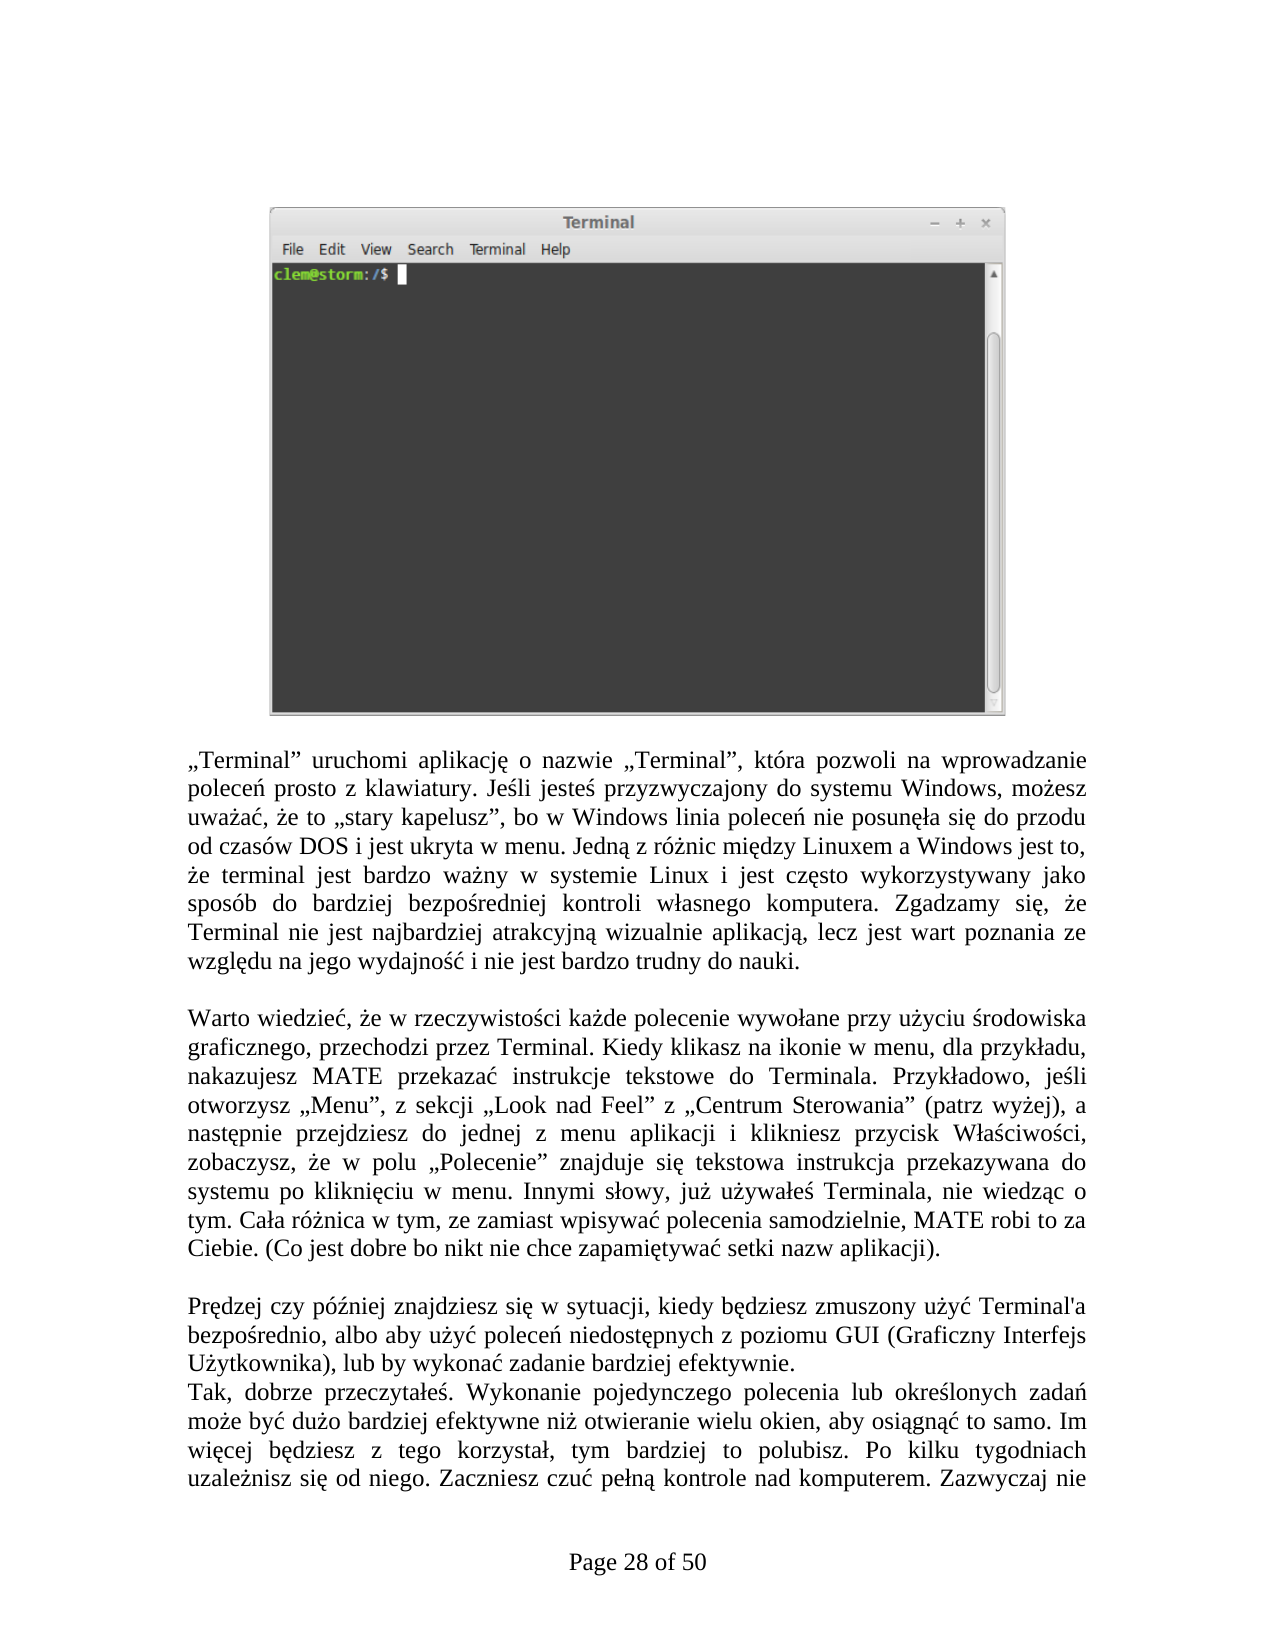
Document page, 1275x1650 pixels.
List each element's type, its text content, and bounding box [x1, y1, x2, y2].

text Tak, dobrze przeczytałeś. Wykonanie pojedynczego polecenia lub określonych zadań może być dużo bardziej efektywne niż otwieranie wielu okien, aby osiągnąć to samo. Im więcej będziesz z tego korzystał, tym bardziej to polubisz. Po kilku tygodniach uzależnisz się od niego. Zaczniesz czuć pełną kontrole nad komputerem. Zazwyczaj nie [187, 1377, 1087, 1492]
text Prędzej czy później znajdziesz się w sytuacji, kiedy będziesz zmuszony użyć Terminal'a bezpośrednio, albo aby użyć poleceń niedostępnych z poziomu GUI (Graficzny Interfejs Użytkownika), lub by wykonać zadanie bardziej efektywnie. [187, 1291, 1087, 1377]
text Warto wiedzieć, że w rzeczywistości każde polecenie wywołane przy użyciu środowiska graficznego, przechodzi przez Terminal. Kiedy klikasz na ikonie w menu, dla przykładu, nakazujesz MATE przekazać instrukcje tekstowe do Terminala. Przykładowo, jeśli otworzysz „Menu”, z sekcji „Look nad Feel” z „Centrum Sterowania” (patrz wyżej), a następnie przejdziesz do jednej z menu aplikacji i klikniesz przycisk Właściwości, zobaczysz, że w polu „Polecenie” znajduje się tekstowa instrukcja przekazywana do systemu po kliknięciu w menu. Innymi słowy, już używałeś Terminala, nie wiedząc o tym. Cała różnica w tym, ze zamiast wpisywać polecenia samodzielnie, MATE robi to za Ciebie. (Co jest dobre bo nikt nie chce zapamiętywać setki nazw aplikacji). [187, 1003, 1087, 1262]
picture [269, 207, 1006, 716]
text „Terminal” uruchomi aplikację o nazwie „Terminal”, która pozwoli na wprowadzanie poleceń prosto z klawiatury. Jeśli jesteś przyzwyczajony do systemu Windows, możesz uważać, że to „stary kapelusz”, bo w Windows linia poleceń nie posunęła się do przodu od czasów DOS i jest ukryta w menu. Jedną z różnic między Linuxem a Windows jest to, że terminal jest bardzo ważny w systemie Linux i jest często wykorzystywany jako sposób do bardziej bezpośredniej kontroli własnego komputera. Zgadzamy się, że Terminal nie jest najbardziej atrakcyjną wizualnie aplikacją, lecz jest wart poznania ze względu na jego wydajność i nie jest bardzo trudny do nauki. [187, 745, 1087, 975]
